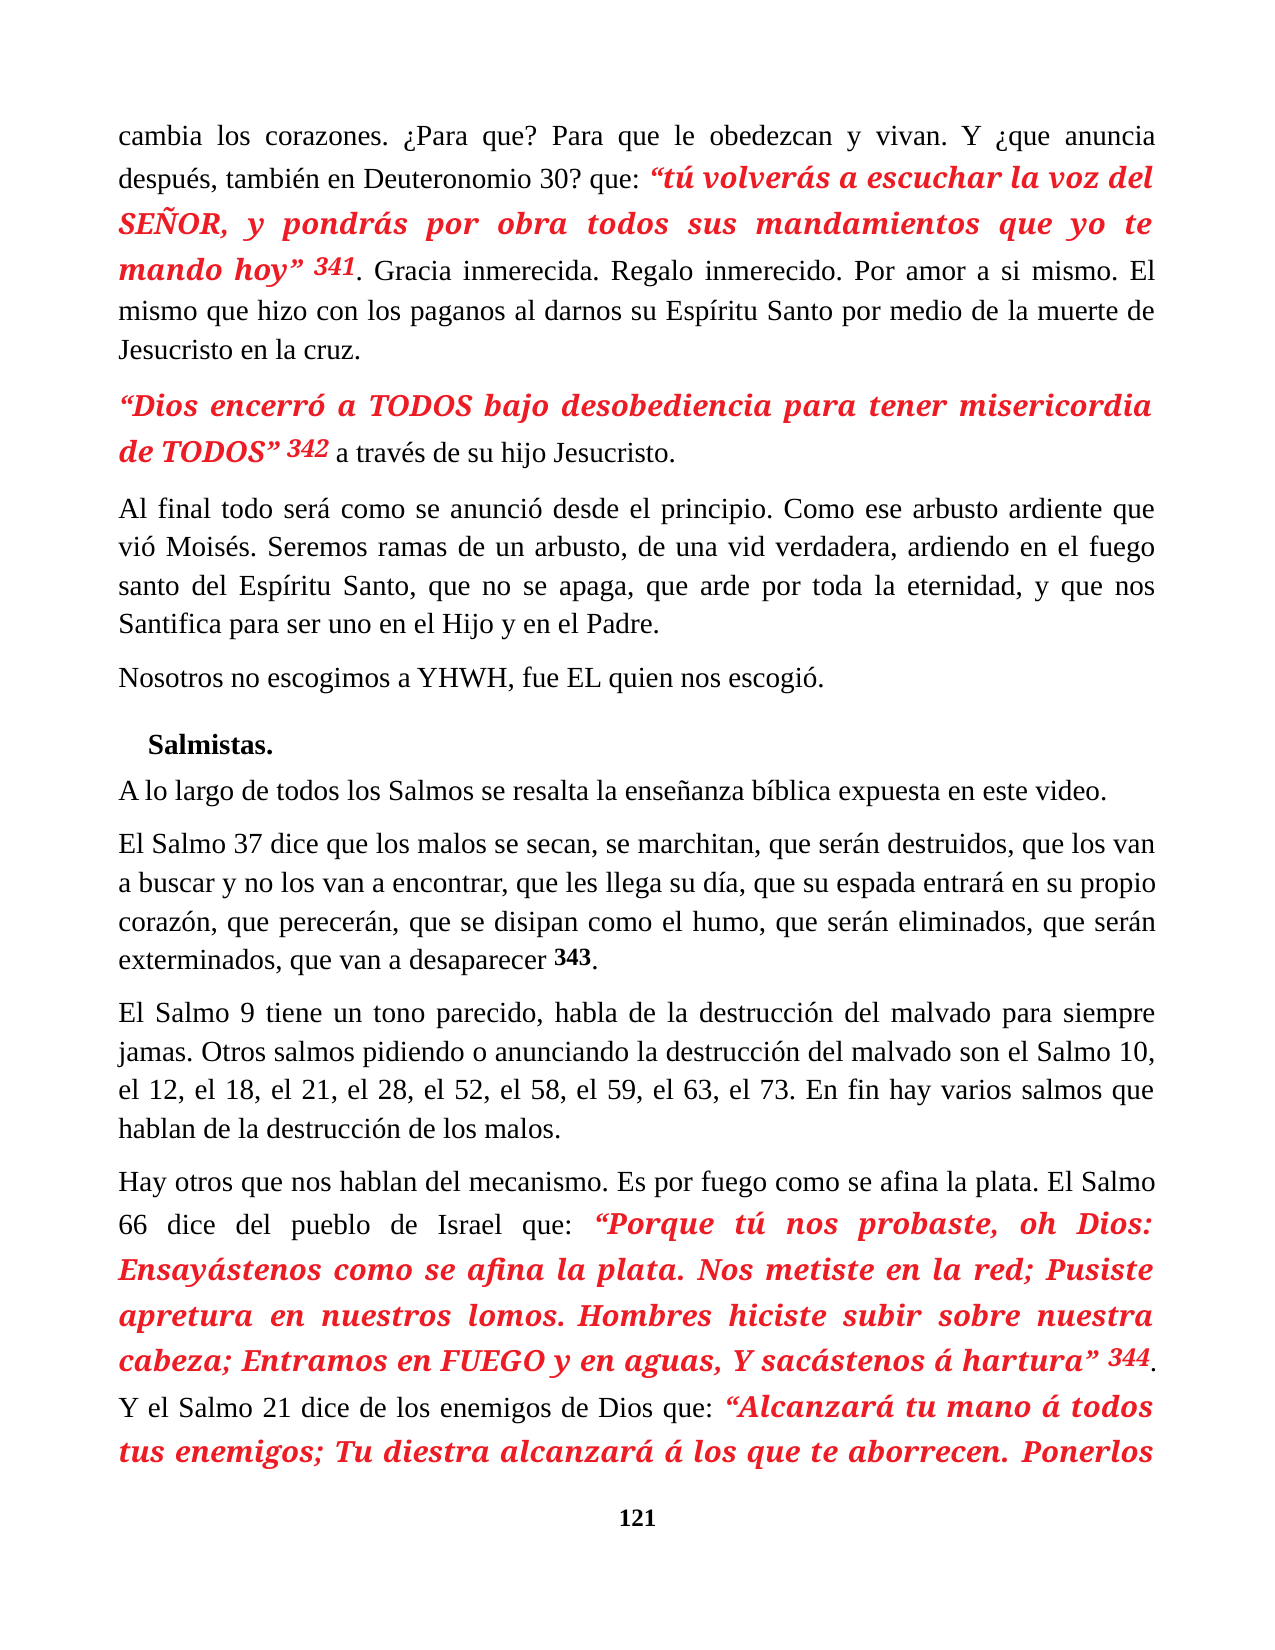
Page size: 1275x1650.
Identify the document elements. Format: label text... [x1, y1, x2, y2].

text “Dios encerró a TODOS bajo desobediencia para tener misericordia de TODOS” a través de su hijo Jesucristo. [118, 385, 1157, 471]
text A lo largo de todos los Salmos se resalta la enseñanza bíblica expuesta en este video. [118, 773, 1157, 807]
text Nosotros no escogimos a YHWH, fue EL quien nos escogió. [118, 660, 1157, 693]
text Al final todo será como se anunció desde el principio. Como ese arbusto ardiente que vió Moisés. Seremos ramas de un arbusto, de una vid verdadera, ardiendo en el fuego santo del Espíritu Santo, que no se apaga, que arde por toda la eternidad, y que nos Santifica para ser uno en el Hijo y en el Padre. [118, 491, 1157, 640]
text El Salmo 37 dice que los malos se secan, se marchitan, que serán destruidos, que los van a buscar y no los van a encontrar, que les llega su día, que su espada entrará en su propio corazón, que perecerán, que se disipan como el humo, que serán eliminados, que serán exterminados, que van a desaparecer . [118, 827, 1157, 976]
text Hay otros que nos hablan del mecanismo. Es por fuego como se afina la plata. El Salmo 66 dice del pueblo de Israel que: “Porque tú nos probaste, oh Dios: Ensayástenos como se afina la plata. Nos metiste en la red; Pusiste apretura en nuestros lomos. Hombres hiciste subir sobre nuestra cabeza; Entramos en FUEGO y en aguas, Y sacástenos á hartura” . Y el Salmo 21 dice de los enemigos de Dios que: “Alcanzará tu mano á todos tus enemigos; Tu diestra alcanzará á los que te aborrecen. Ponerlos [118, 1164, 1157, 1471]
text El Salmo 9 tiene un tono parecido, habla de la destrucción del malvado para siempre jamas. Otros salmos pidiendo o anunciando la destrucción del malvado son el Salmo 10, el 12, el 18, el 21, el 28, el 52, el 58, el 59, el 63, el 73. En fin hay varios salmos que hablan de la destrucción de los malos. [118, 995, 1157, 1144]
text cambia los corazones. ¿Para que? Para que le obedezcan y vivan. Y ¿que anuncia después, también en Deuteronomio 30? que: “tú volverás a escuchar la voz del SEÑOR, y pondrás por obra todos sus mandamientos que yo te mando hoy” . Gracia inmerecida. Regalo inmerecido. Por amor a si mismo. El mismo que hizo con los paganos al darnos su Espíritu Santo por medio de la muerte de Jesucristo en la cruz. [118, 118, 1157, 366]
subtitle Salmistas. [148, 727, 1157, 761]
